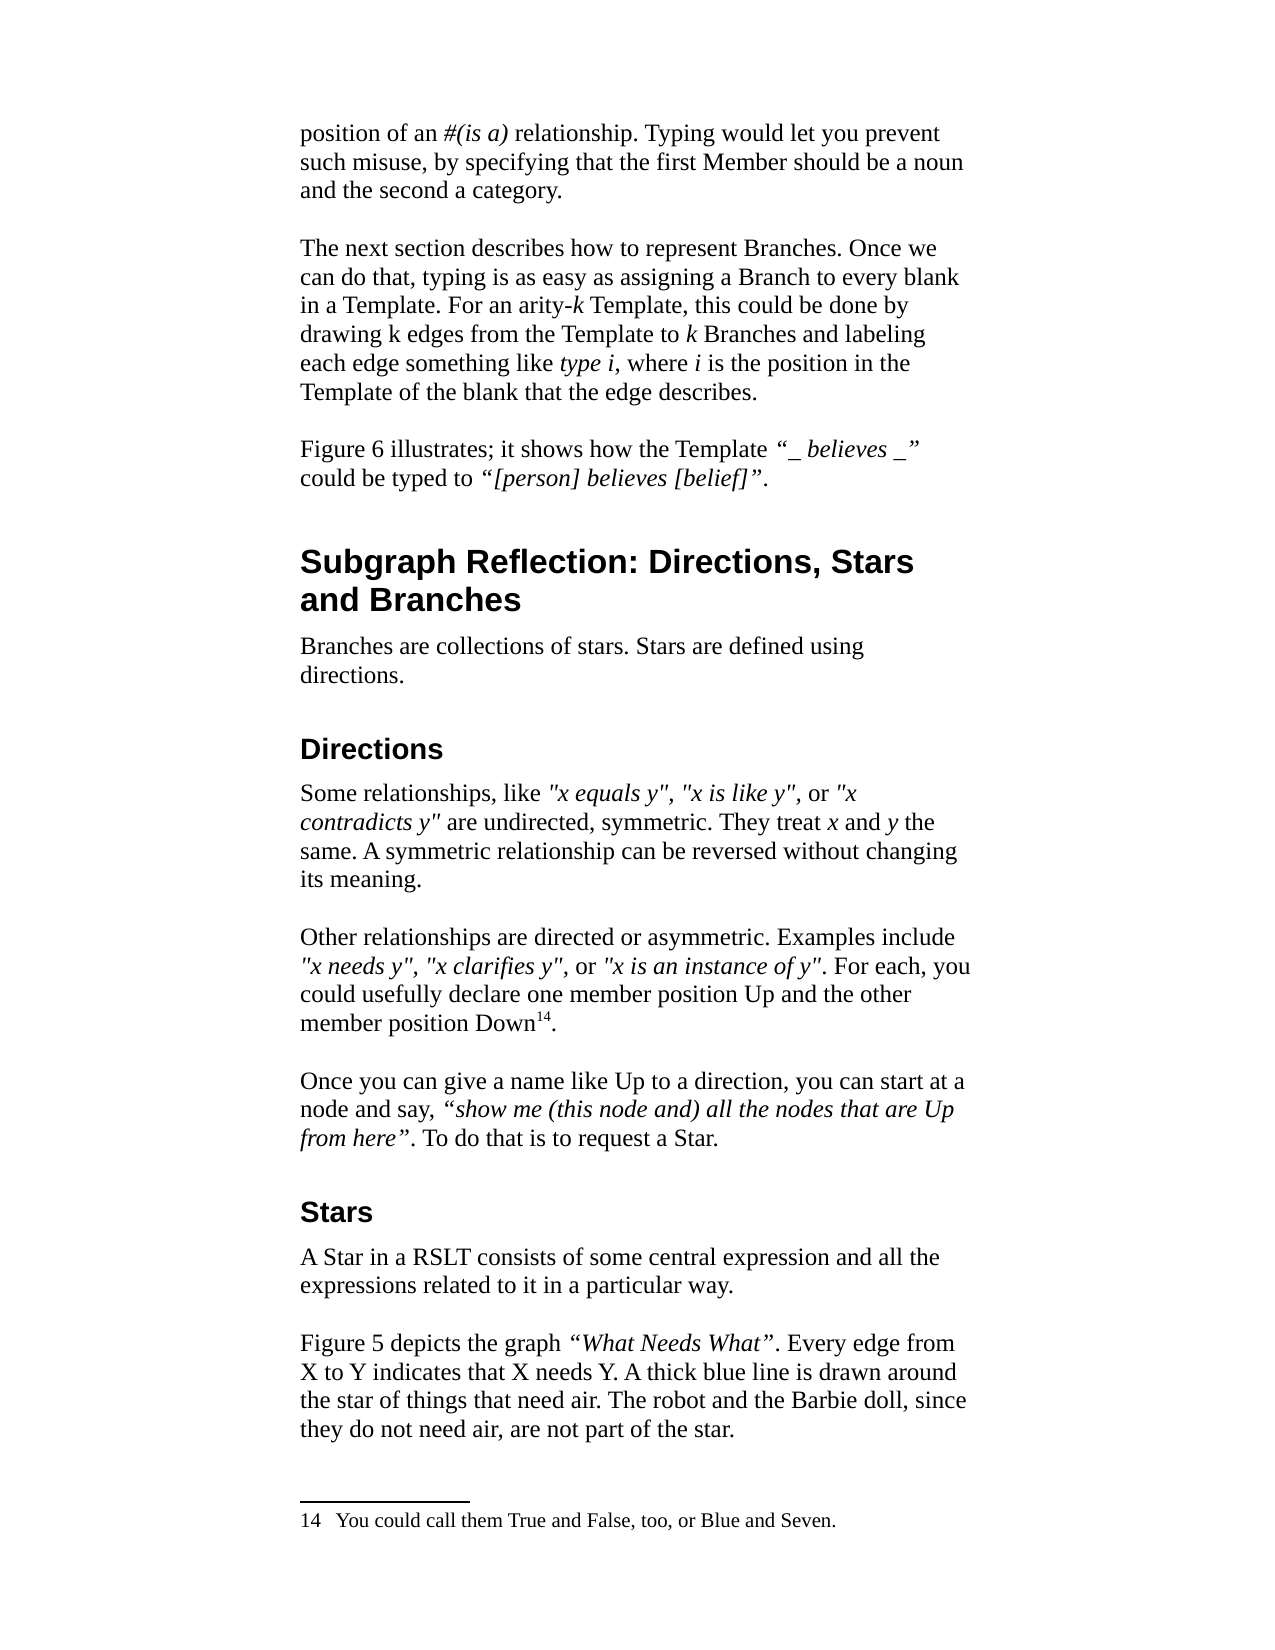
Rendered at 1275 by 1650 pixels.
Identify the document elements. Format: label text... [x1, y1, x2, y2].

text Branches are collections of stars. Stars are defined using directions. [300, 631, 975, 689]
text Once you can give a name like Up to a direction, you can start at a node and say, “show me (this node and) all the nodes that are Up from here”. To do that is to request a Star. [300, 1066, 975, 1152]
text position of an #(is a) relationship. Typing would let you prevent such misuse, by specifying that the first Member should be a noun and the second a category. [300, 118, 975, 233]
text A Star in a RSLT consists of some central expression and all the expressions related to it in a particular way. [300, 1242, 975, 1299]
subtitle Stars [300, 1195, 975, 1229]
text Some relationships, like "x equals y", "x is like y", or "x contradicts y" are undirected, symmetric. They treat x and y the same. A symmetric relationship can be reversed without changing its meaning. [300, 778, 975, 893]
subtitle Subgraph Reflection: Directions, Stars and Branches [300, 541, 975, 619]
subtitle Directions [300, 732, 975, 766]
text The next section describes how to represent Branches. Once we can do that, typing is as easy as assigning a Branch to every blank in a Template. For an arity-k Template, this could be done by drawing k edges from the Template to k Branches and labeling each edge something like type i, where i is the position in the Template of the blank that the edge describes. [300, 233, 975, 406]
text Other relationships are directed or asymmetric. Examples include "x needs y", "x clarifies y", or "x is an instance of y". For each, you could usefully declare one member position Up and the other member position Down. [300, 922, 975, 1037]
text You could call them True and False, too, or Blue and Seven. [300, 1508, 975, 1532]
text Figure 6 illustrates; it shows how the Template “_ believes _” could be typed to “[person] believes [belief]”. [300, 434, 975, 492]
text Figure 5 depicts the graph “What Needs What”. Every edge from X to Y indicates that X needs Y. A thick blue line is drawn around the star of things that need air. The robot and the Barbie doll, since they do not need air, are not part of the star. [300, 1328, 975, 1443]
